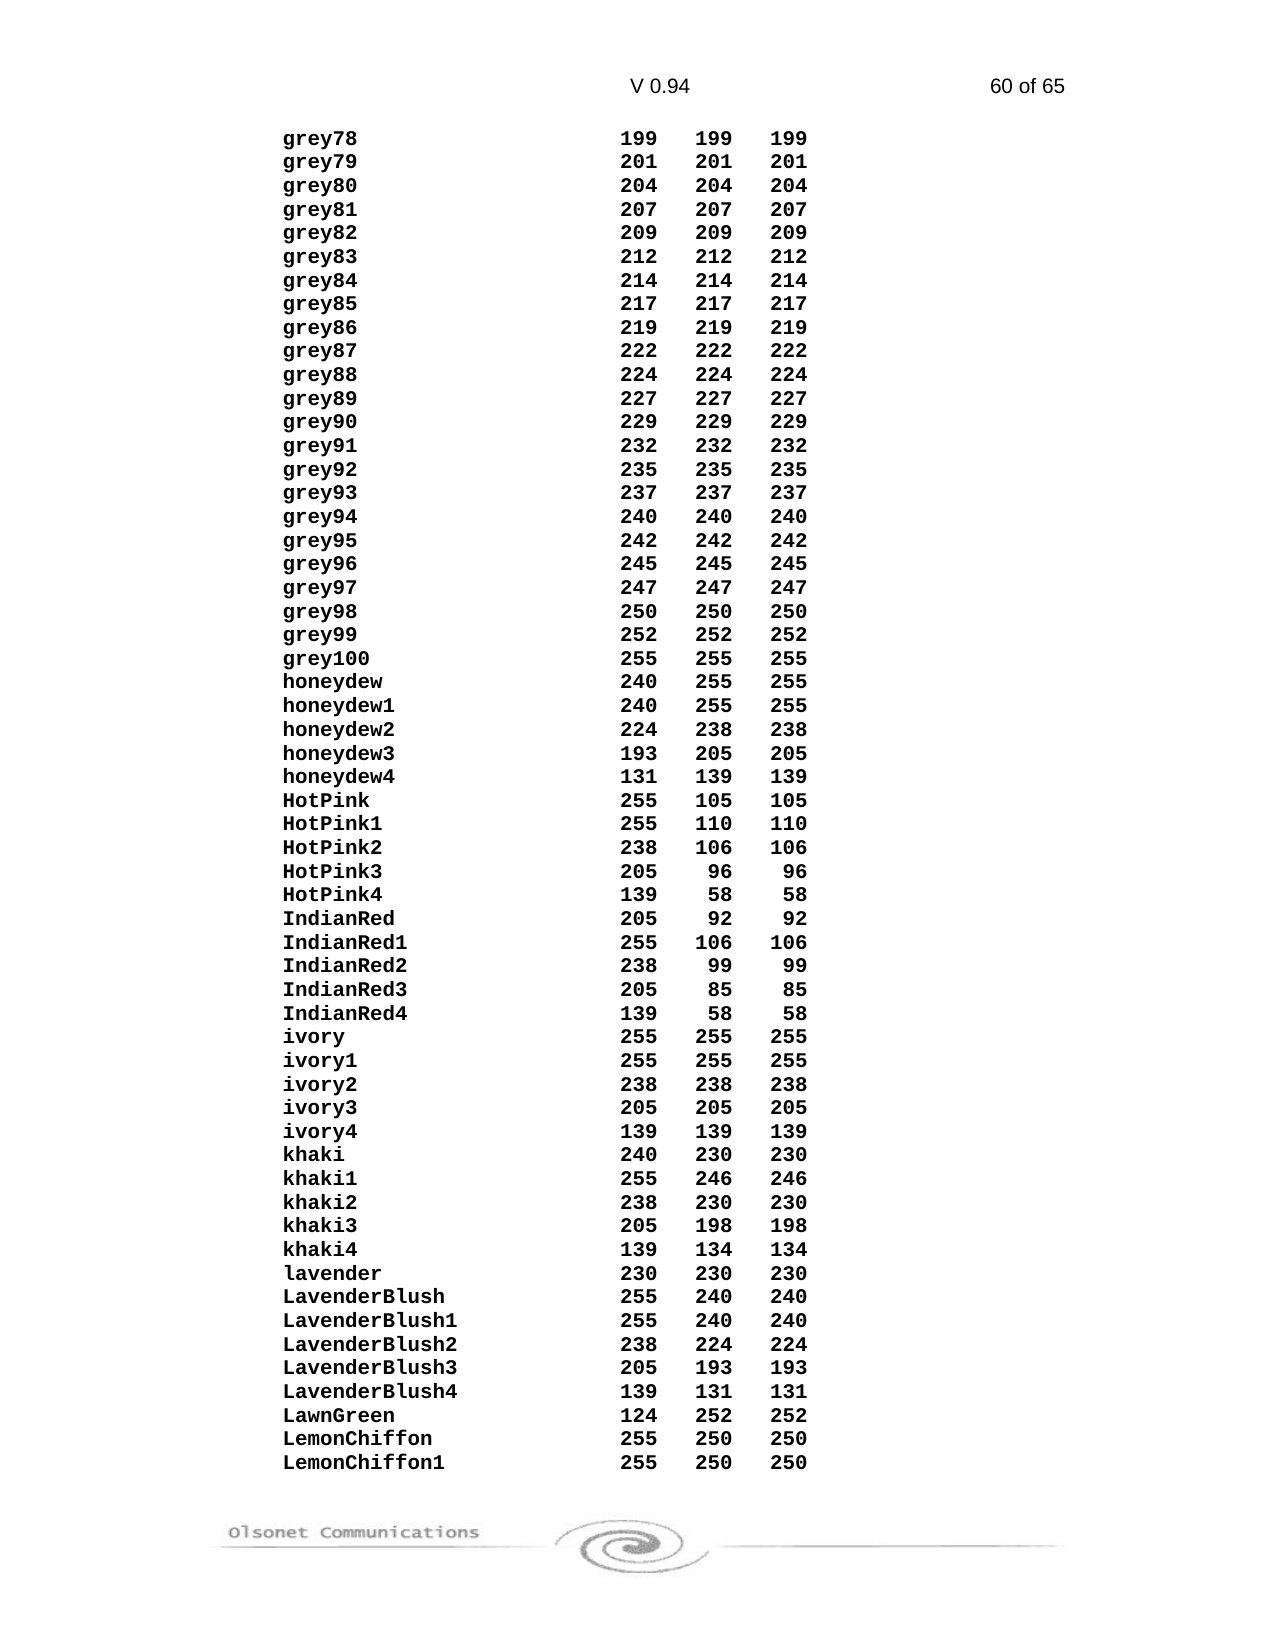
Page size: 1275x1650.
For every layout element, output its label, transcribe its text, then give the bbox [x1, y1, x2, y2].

text honeydew2 224 238 238 [282, 719, 1065, 742]
text grey81 207 207 207 [282, 199, 1065, 222]
text grey84 214 214 214 [282, 269, 1065, 293]
text khaki2 238 230 230 [282, 1192, 1065, 1215]
text grey80 204 204 204 [282, 175, 1065, 199]
text khaki 240 230 230 [282, 1144, 1065, 1168]
text LavenderBlush3 205 193 193 [282, 1357, 1065, 1381]
text grey83 212 212 212 [282, 246, 1065, 269]
text grey98 250 250 250 [282, 601, 1065, 624]
text IndianRed4 139 58 58 [282, 1003, 1065, 1026]
text grey86 219 219 219 [282, 317, 1065, 341]
text HotPink2 238 106 106 [282, 837, 1065, 861]
text grey95 242 242 242 [282, 530, 1065, 553]
text IndianRed1 255 106 106 [282, 932, 1065, 955]
text khaki1 255 246 246 [282, 1168, 1065, 1192]
text grey94 240 240 240 [282, 506, 1065, 530]
text LavenderBlush4 139 131 131 [282, 1381, 1065, 1404]
text IndianRed2 238 99 99 [282, 955, 1065, 979]
text grey91 232 232 232 [282, 435, 1065, 459]
text ivory2 238 238 238 [282, 1073, 1065, 1097]
text HotPink3 205 96 96 [282, 861, 1065, 884]
text IndianRed3 205 85 85 [282, 979, 1065, 1003]
picture [210, 1504, 1065, 1596]
text grey99 252 252 252 [282, 624, 1065, 648]
text honeydew4 131 139 139 [282, 766, 1065, 790]
text khaki3 205 198 198 [282, 1215, 1065, 1239]
text grey93 237 237 237 [282, 482, 1065, 506]
text khaki4 139 134 134 [282, 1239, 1065, 1263]
text grey92 235 235 235 [282, 459, 1065, 482]
text grey90 229 229 229 [282, 411, 1065, 435]
text ivory4 139 139 139 [282, 1121, 1065, 1144]
text grey82 209 209 209 [282, 222, 1065, 246]
text honeydew3 193 205 205 [282, 742, 1065, 766]
text ivory 255 255 255 [282, 1026, 1065, 1050]
text honeydew 240 255 255 [282, 672, 1065, 695]
text ivory1 255 255 255 [282, 1050, 1065, 1073]
text grey96 245 245 245 [282, 553, 1065, 577]
text HotPink1 255 110 110 [282, 813, 1065, 837]
text lavender 230 230 230 [282, 1263, 1065, 1286]
text honeydew1 240 255 255 [282, 695, 1065, 719]
text LawnGreen 124 252 252 [282, 1404, 1065, 1428]
text grey97 247 247 247 [282, 577, 1065, 601]
text grey88 224 224 224 [282, 364, 1065, 388]
text ivory3 205 205 205 [282, 1097, 1065, 1121]
text LavenderBlush1 255 240 240 [282, 1310, 1065, 1334]
text LavenderBlush2 238 224 224 [282, 1334, 1065, 1357]
text grey85 217 217 217 [282, 293, 1065, 317]
text grey89 227 227 227 [282, 388, 1065, 411]
text LemonChiffon1 255 250 250 [282, 1452, 1065, 1476]
text grey87 222 222 222 [282, 341, 1065, 364]
text LemonChiffon 255 250 250 [282, 1428, 1065, 1452]
text HotPink 255 105 105 [282, 790, 1065, 813]
text grey79 201 201 201 [282, 151, 1065, 175]
text LavenderBlush 255 240 240 [282, 1286, 1065, 1310]
text grey78 199 199 199 [282, 128, 1065, 151]
text IndianRed 205 92 92 [282, 908, 1065, 932]
text HotPink4 139 58 58 [282, 884, 1065, 908]
text grey100 255 255 255 [282, 648, 1065, 672]
